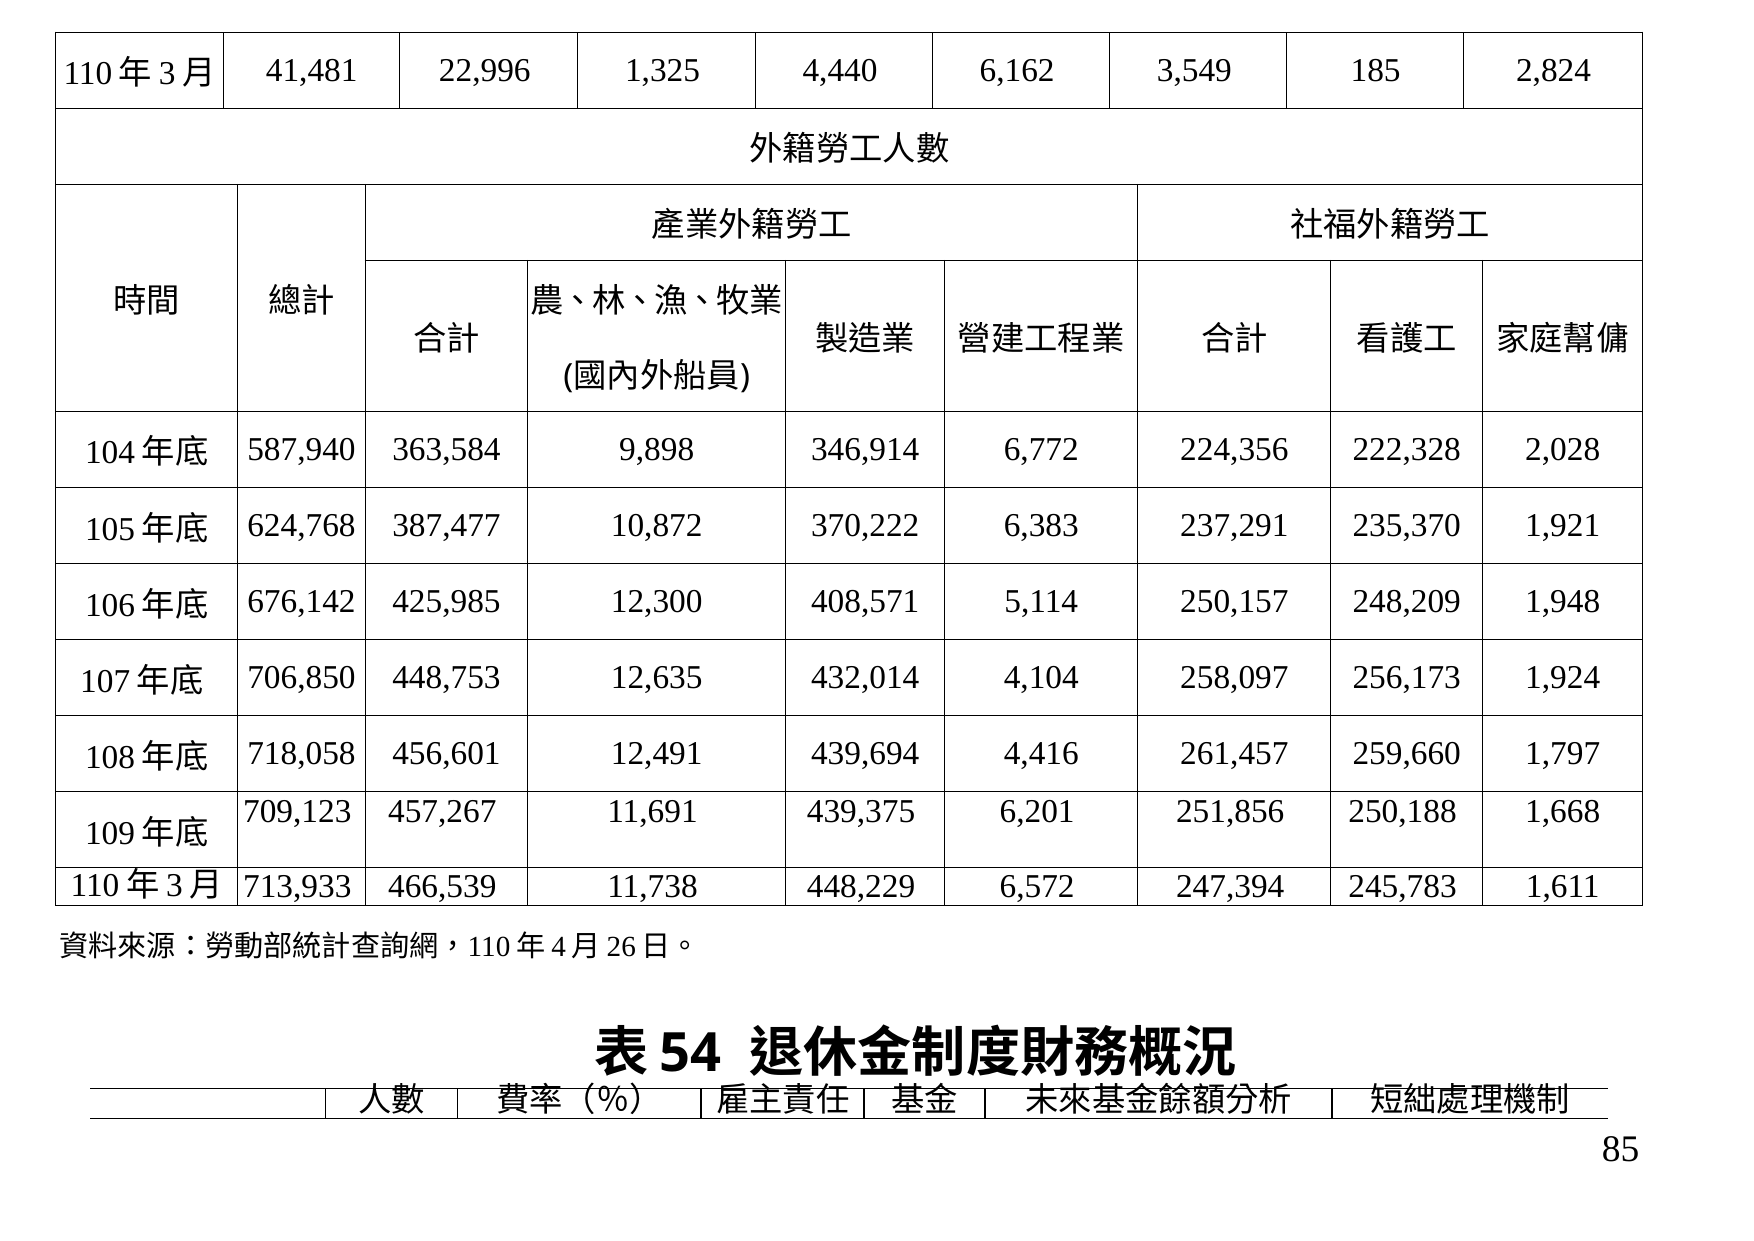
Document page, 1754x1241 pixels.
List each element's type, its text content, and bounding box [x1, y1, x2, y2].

table_cell 時間 [56, 185, 237, 411]
table_cell 1,611 [1483, 868, 1642, 905]
table_cell 1,924 [1483, 640, 1642, 715]
table_cell 432,014 [786, 640, 944, 715]
table_cell 370,222 [786, 488, 944, 563]
table_cell 5,114 [945, 564, 1137, 639]
table_cell 718,058 [238, 716, 365, 791]
table_header 基金 [865, 1089, 984, 1118]
table_cell 713,933 [238, 868, 365, 905]
table_header [90, 1089, 325, 1118]
table_cell 2,824 [1464, 33, 1642, 108]
table_cell 11,738 [528, 868, 785, 905]
table_cell 224,356 [1138, 412, 1330, 487]
table_cell 110年3月 [56, 33, 223, 108]
table_cell 439,375 [786, 792, 944, 867]
table_cell 製造業 [786, 261, 944, 411]
table_cell 624,768 [238, 488, 365, 563]
table_header 未來基金餘額分析 [986, 1089, 1331, 1118]
table_cell 總計 [238, 185, 365, 411]
text 表54 退休金制度財務概況 [59, 1009, 1639, 1087]
table_cell 1,325 [578, 33, 755, 108]
table_cell 110年3月 [56, 868, 237, 905]
table_cell 12,300 [528, 564, 785, 639]
table_cell 12,491 [528, 716, 785, 791]
table_cell 社福外籍勞工 [1138, 185, 1642, 260]
table_cell 256,173 [1331, 640, 1482, 715]
table_cell 456,601 [366, 716, 527, 791]
table_cell 109年底 [56, 792, 237, 867]
table_cell 1,668 [1483, 792, 1642, 867]
table_cell 466,539 [366, 868, 527, 905]
table_cell 10,872 [528, 488, 785, 563]
table_cell 家庭幫傭 [1483, 261, 1642, 411]
table_cell 6,772 [945, 412, 1137, 487]
table_cell 1,797 [1483, 716, 1642, 791]
table_cell 6,572 [945, 868, 1137, 905]
table_cell 346,914 [786, 412, 944, 487]
table_cell 合計 [366, 261, 527, 411]
table_cell 245,783 [1331, 868, 1482, 905]
table_cell 408,571 [786, 564, 944, 639]
table_cell 營建工程業 [945, 261, 1137, 411]
table_cell 104年底 [56, 412, 237, 487]
table_header 雇主責任 [702, 1089, 863, 1118]
table_cell 247,394 [1138, 868, 1330, 905]
table_cell 合計 [1138, 261, 1330, 411]
table_cell 3,549 [1110, 33, 1286, 108]
table_cell 248,209 [1331, 564, 1482, 639]
table_cell 587,940 [238, 412, 365, 487]
table_cell 259,660 [1331, 716, 1482, 791]
table_cell 4,440 [756, 33, 932, 108]
table_cell 261,457 [1138, 716, 1330, 791]
table_cell 12,635 [528, 640, 785, 715]
table_cell 106年底 [56, 564, 237, 639]
table_cell 439,694 [786, 716, 944, 791]
table_cell 41,481 [224, 33, 399, 108]
table_cell 看護工 [1331, 261, 1482, 411]
table_cell 22,996 [400, 33, 577, 108]
table_cell 237,291 [1138, 488, 1330, 563]
table_cell 457,267 [366, 792, 527, 867]
table_cell 105年底 [56, 488, 237, 563]
table_cell 363,584 [366, 412, 527, 487]
table_cell 250,188 [1331, 792, 1482, 867]
table_cell 1,921 [1483, 488, 1642, 563]
table_header 人數 [326, 1089, 457, 1118]
table_cell 1,948 [1483, 564, 1642, 639]
table_cell 185 [1287, 33, 1463, 108]
table_cell 448,753 [366, 640, 527, 715]
text 資料來源：勞動部統計查詢網，110年4月26日。 [59, 906, 1639, 981]
table_cell 425,985 [366, 564, 527, 639]
table_cell 2,028 [1483, 412, 1642, 487]
table_cell 4,104 [945, 640, 1137, 715]
table_header 短絀處理機制 [1333, 1089, 1608, 1118]
table_cell 農、林、漁、牧業(國內外船員) [528, 261, 785, 411]
table_cell 709,123 [238, 792, 365, 867]
table_cell 235,370 [1331, 488, 1482, 563]
table_header 費率（％） [458, 1089, 700, 1118]
table_cell 11,691 [528, 792, 785, 867]
table_cell 9,898 [528, 412, 785, 487]
table_cell 250,157 [1138, 564, 1330, 639]
table_cell 676,142 [238, 564, 365, 639]
table_cell 258,097 [1138, 640, 1330, 715]
table_cell 6,383 [945, 488, 1137, 563]
table_cell 6,162 [933, 33, 1109, 108]
table_cell 107年底 [56, 640, 237, 715]
table_cell 外籍勞工人數 [56, 109, 1642, 184]
table_cell 251,856 [1138, 792, 1330, 867]
table_cell 706,850 [238, 640, 365, 715]
table_cell 448,229 [786, 868, 944, 905]
table_cell 387,477 [366, 488, 527, 563]
table_cell 4,416 [945, 716, 1137, 791]
table_cell 產業外籍勞工 [366, 185, 1137, 260]
table_cell 222,328 [1331, 412, 1482, 487]
table_cell 6,201 [945, 792, 1137, 867]
table_cell 108年底 [56, 716, 237, 791]
